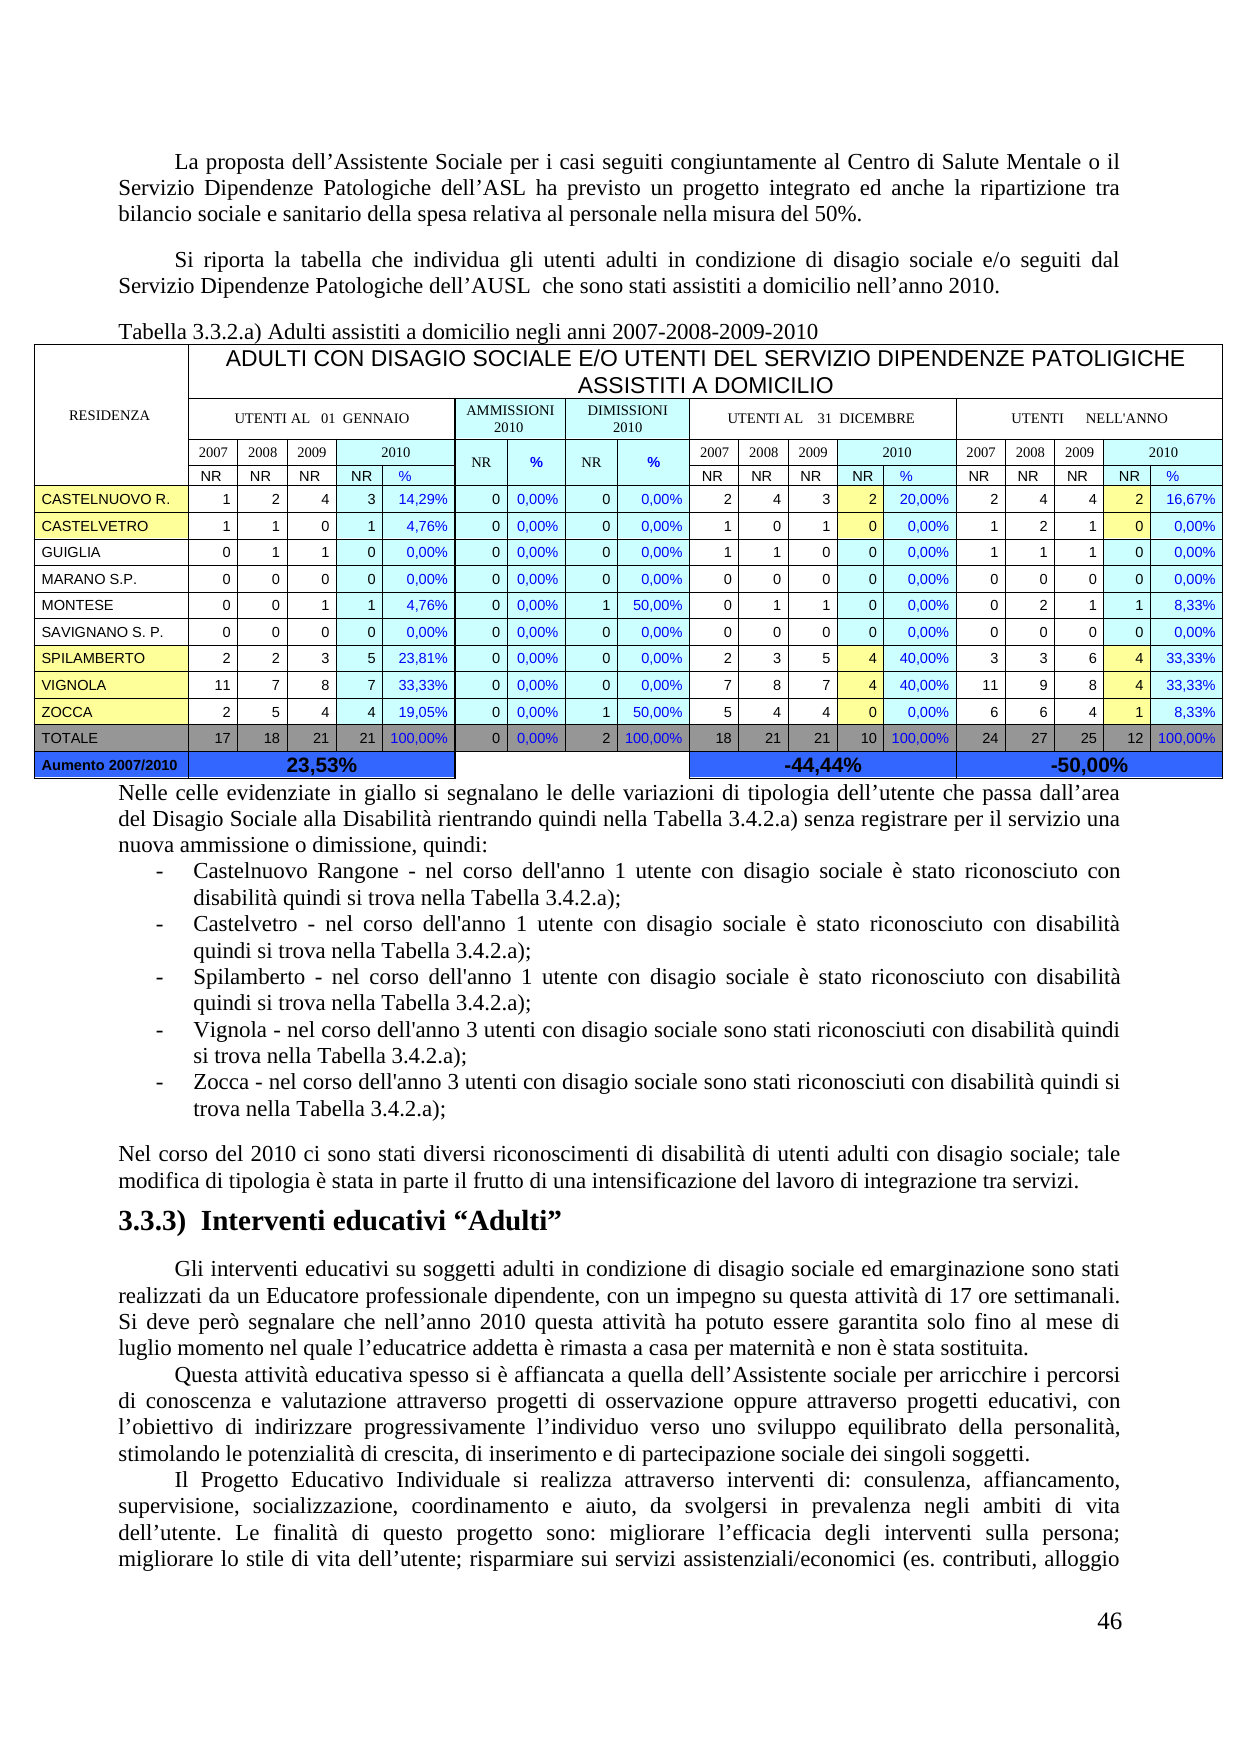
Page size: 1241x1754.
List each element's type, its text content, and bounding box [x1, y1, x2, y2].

table_cell 0 [238, 593, 287, 618]
table_cell SPILAMBERTO [35, 646, 188, 671]
table_cell 5 [238, 699, 287, 724]
table_cell 0,00% [884, 513, 956, 538]
table_cell 0 [566, 672, 617, 698]
table_cell 4 [1104, 672, 1150, 698]
table_cell NR [1104, 466, 1150, 485]
table_cell 11 [189, 672, 237, 698]
table_cell 9 [1006, 672, 1054, 698]
table_cell 0,00% [618, 646, 689, 671]
table_cell 1 [1104, 593, 1150, 618]
table_cell NR [189, 466, 237, 485]
table_cell 6 [957, 699, 1005, 724]
table_cell 0 [456, 486, 507, 512]
table_cell 40,00% [884, 672, 956, 698]
table_cell 2 [189, 699, 237, 724]
table_cell % [884, 466, 956, 485]
table_cell 5 [789, 646, 837, 671]
table_cell 0 [957, 566, 1005, 592]
table_cell MONTESE [35, 593, 188, 618]
table_cell 0 [1104, 619, 1150, 645]
table_cell 0,00% [508, 566, 565, 592]
table_cell 0 [690, 619, 738, 645]
table_cell 0,00% [508, 593, 565, 618]
table_cell 4 [838, 672, 883, 698]
table_cell 21 [288, 725, 336, 751]
table_cell 2 [566, 725, 617, 751]
table_cell 0 [566, 619, 617, 645]
table_cell 3 [337, 486, 382, 512]
table_cell 0 [739, 566, 788, 592]
table_cell 2 [690, 486, 738, 512]
text Il Progetto Educativo Individuale si realizza attraverso interventi di: consulenza, affiancamento, supervisione, socializzazione, coordinamento e aiuto, da svolgersi in prevalenza negli ambiti di vita dell’utente. Le finalità di questo progetto sono: migliorare l’efficacia degli interventi sulla persona; migliorare lo stile di vita dell’utente; risparmiare sui servizi assistenziali/economici (es. contributi, alloggio [118, 1466, 1122, 1572]
table_cell 1 [1104, 699, 1150, 724]
table_cell 21 [739, 725, 788, 751]
table_cell MARANO S.P. [35, 566, 188, 592]
table_cell 100,00% [618, 725, 689, 751]
table_cell 0,00% [618, 566, 689, 592]
table_cell 0 [1055, 619, 1103, 645]
table_cell 0 [238, 566, 287, 592]
table_cell 0 [337, 540, 382, 565]
table_cell NR [838, 466, 883, 485]
table_cell 0,00% [1151, 540, 1222, 565]
table_cell 0,00% [508, 486, 565, 512]
table_cell 2 [957, 486, 1005, 512]
table_cell % [1151, 466, 1222, 485]
table_cell 0 [838, 513, 883, 538]
table_cell 0,00% [508, 646, 565, 671]
table_cell NR [238, 466, 287, 485]
list Castelnuovo Rangone - nel corso dell'anno 1 utente con disagio sociale è stato riconosciuto con disabilità quindi si trova nella Tabella 3.4.2.a); [156, 858, 1122, 910]
table_cell 2 [1006, 513, 1054, 538]
table_cell 0,00% [383, 566, 454, 592]
list Spilamberto - nel corso dell'anno 1 utente con disagio sociale è stato riconosciuto con disabilità quindi si trova nella Tabella 3.4.2.a); [156, 963, 1122, 1016]
table_header RESIDENZA [35, 345, 188, 485]
table_cell 0,00% [508, 513, 565, 538]
table_cell 0,00% [508, 540, 565, 565]
table_cell 1 [789, 513, 837, 538]
table_cell 7 [337, 672, 382, 698]
table_cell 6 [1006, 699, 1054, 724]
table_cell 1 [238, 540, 287, 565]
table_cell 0 [456, 699, 507, 724]
table_cell CASTELVETRO [35, 513, 188, 538]
table_cell 50,00% [618, 593, 689, 618]
table_cell 0,00% [508, 699, 565, 724]
table_cell NR [288, 466, 336, 485]
table_cell 0 [337, 566, 382, 592]
table_cell 1 [1055, 593, 1103, 618]
table_cell % [383, 466, 454, 485]
table_cell 2007 [957, 440, 1005, 465]
table_cell 2 [838, 486, 883, 512]
table_cell [565, 752, 617, 777]
text Tabella 3.3.2.a) Adulti assistiti a domicilio negli anni 2007-2008-2009-2010 [118, 318, 1122, 344]
table_cell 0,00% [618, 540, 689, 565]
table_cell -50,00% [957, 752, 1222, 777]
table_cell 7 [238, 672, 287, 698]
table_cell 2009 [288, 440, 336, 465]
table_cell 0 [789, 566, 837, 592]
table_cell 0 [957, 619, 1005, 645]
table_cell 0,00% [618, 513, 689, 538]
table_cell [456, 752, 507, 777]
table_cell 0 [456, 672, 507, 698]
table_cell % [508, 440, 565, 485]
table_cell 4 [739, 699, 788, 724]
table_cell 0 [566, 540, 617, 565]
table_cell 1 [739, 593, 788, 618]
table_cell 50,00% [618, 699, 689, 724]
table_cell 0,00% [1151, 513, 1222, 538]
table_cell 1 [189, 486, 237, 512]
table_cell 2 [1104, 486, 1150, 512]
table_cell 0 [1006, 566, 1054, 592]
table_cell 10 [838, 725, 883, 751]
table_cell GUIGLIA [35, 540, 188, 565]
table_cell 0 [456, 646, 507, 671]
table_cell 0,00% [618, 619, 689, 645]
table_cell 1 [238, 513, 287, 538]
table_cell SAVIGNANO S. P. [35, 619, 188, 645]
table_cell 21 [789, 725, 837, 751]
table_cell NR [1006, 466, 1054, 485]
table_cell 12 [1104, 725, 1150, 751]
table_cell 0 [789, 619, 837, 645]
table_cell 0 [566, 513, 617, 538]
table_header ADULTI CON DISAGIO SOCIALE E/O UTENTI DEL SERVIZIO DIPENDENZE PATOLIGICHE ASSISTITI A DOMICILIO [189, 345, 1222, 398]
table_cell DIMISSIONI 2010 [566, 399, 689, 438]
table_cell 7 [789, 672, 837, 698]
table_cell NR [957, 466, 1005, 485]
table_cell -44,44% [690, 752, 956, 777]
table_cell 3 [288, 646, 336, 671]
text Nelle celle evidenziate in giallo si segnalano le delle variazioni di tipologia dell’utente che passa dall’area del Disagio Sociale alla Disabilità rientrando quindi nella Tabella 3.4.2.a) senza registrare per il servizio una nuova ammissione o dimissione, quindi: [118, 778, 1122, 858]
table_cell 0 [739, 513, 788, 538]
table_cell 1 [566, 593, 617, 618]
table_cell 5 [337, 646, 382, 671]
table_cell 0 [838, 566, 883, 592]
table_cell 0 [1055, 566, 1103, 592]
table_cell 0,00% [383, 619, 454, 645]
table_cell 23,53% [189, 752, 454, 777]
table_cell 2009 [789, 440, 837, 465]
text 3.3.3) Interventi educativi “Adulti” [118, 1203, 1122, 1236]
table_cell 0 [838, 619, 883, 645]
text Si riporta la tabella che individua gli utenti adulti in condizione di disagio sociale e/o seguiti dal Servizio Dipendenze Patologiche dell’AUSL che sono stati assistiti a domicilio nell’anno 2010. [118, 246, 1122, 299]
table_cell 0,00% [618, 672, 689, 698]
table_cell 2009 [1055, 440, 1103, 465]
table_cell 1 [288, 540, 336, 565]
table_cell 3 [957, 646, 1005, 671]
table_cell 27 [1006, 725, 1054, 751]
table_cell 21 [337, 725, 382, 751]
table_cell ZOCCA [35, 699, 188, 724]
table_cell 19,05% [383, 699, 454, 724]
table_cell 40,00% [884, 646, 956, 671]
table_cell 11 [957, 672, 1005, 698]
text Nel corso del 2010 ci sono stati diversi riconoscimenti di disabilità di utenti adulti con disagio sociale; tale modifica di tipologia è stata in parte il frutto di una intensificazione del lavoro di integrazione tra servizi. [118, 1140, 1122, 1193]
table_cell 2 [1006, 593, 1054, 618]
table_cell 0 [566, 646, 617, 671]
table_cell 1 [1006, 540, 1054, 565]
table_cell 2007 [690, 440, 738, 465]
table_cell TOTALE [35, 725, 188, 751]
table_cell 0,00% [884, 619, 956, 645]
table_cell 2008 [1006, 440, 1054, 465]
text Gli interventi educativi su soggetti adulti in condizione di disagio sociale ed emarginazione sono stati realizzati da un Educatore professionale dipendente, con un impegno su questa attività di 17 ore settimanali. Si deve però segnalare che nell’anno 2010 questa attività ha potuto essere garantita solo fino al mese di luglio momento nel quale l’educatrice addetta è rimasta a casa per maternità e non è stata sostituita. [118, 1255, 1122, 1361]
table_cell 4 [739, 486, 788, 512]
table_cell 8 [1055, 672, 1103, 698]
table_cell [618, 752, 689, 777]
table_cell 0,00% [383, 540, 454, 565]
table_cell 0 [456, 725, 507, 751]
list Vignola - nel corso dell'anno 3 utenti con disagio sociale sono stati riconosciuti con disabilità quindi si trova nella Tabella 3.4.2.a); [156, 1016, 1122, 1068]
table_cell 8 [288, 672, 336, 698]
table_cell 3 [1006, 646, 1054, 671]
table_cell 1 [957, 513, 1005, 538]
table_cell 4,76% [383, 513, 454, 538]
table_cell 33,33% [1151, 672, 1222, 698]
table_cell 0 [456, 540, 507, 565]
table_cell 0 [189, 619, 237, 645]
table_cell 0 [957, 593, 1005, 618]
table_cell 23,81% [383, 646, 454, 671]
table_cell 2008 [238, 440, 287, 465]
table_cell 0 [566, 566, 617, 592]
table_cell 0 [189, 593, 237, 618]
table_cell 0,00% [508, 672, 565, 698]
table_cell UTENTI NELL'ANNO [957, 399, 1222, 438]
table_cell 1 [690, 540, 738, 565]
table_cell 0 [838, 699, 883, 724]
table_cell 24 [957, 725, 1005, 751]
table_cell 0 [238, 619, 287, 645]
table_cell 4 [288, 486, 336, 512]
table_cell 0 [838, 540, 883, 565]
list Zocca - nel corso dell'anno 3 utenti con disagio sociale sono stati riconosciuti con disabilità quindi si trova nella Tabella 3.4.2.a); [156, 1068, 1122, 1121]
table_cell 1 [288, 593, 336, 618]
table_cell 1 [789, 593, 837, 618]
table_cell 0 [690, 593, 738, 618]
table_cell 4 [288, 699, 336, 724]
table_cell 4 [337, 699, 382, 724]
table_cell 17 [189, 725, 237, 751]
table_cell 0 [288, 513, 336, 538]
table_cell 0,00% [508, 619, 565, 645]
table_cell 0,00% [1151, 619, 1222, 645]
table_cell 0 [189, 540, 237, 565]
table_cell 2 [690, 646, 738, 671]
table_cell 2008 [739, 440, 788, 465]
table_cell 1 [189, 513, 237, 538]
table_cell NR [739, 466, 788, 485]
table_cell 0 [789, 540, 837, 565]
table_cell 4,76% [383, 593, 454, 618]
table_cell CASTELNUOVO R. [35, 486, 188, 512]
table_cell 0 [739, 619, 788, 645]
table_cell 0,00% [618, 486, 689, 512]
table_cell NR [1055, 466, 1103, 485]
table_cell 0 [1006, 619, 1054, 645]
table_cell 6 [1055, 646, 1103, 671]
table_cell 1 [1055, 513, 1103, 538]
table_cell 1 [690, 513, 738, 538]
table_cell 1 [337, 513, 382, 538]
table_cell 1 [739, 540, 788, 565]
table_cell 0 [288, 619, 336, 645]
table_cell 4 [1006, 486, 1054, 512]
table_cell 2 [189, 646, 237, 671]
table_cell 3 [739, 646, 788, 671]
table_cell NR [789, 466, 837, 485]
table_cell 100,00% [383, 725, 454, 751]
table_cell 0,00% [884, 593, 956, 618]
table_cell 0 [456, 566, 507, 592]
table_cell NR [456, 440, 507, 485]
table_cell NR [690, 466, 738, 485]
table_cell [507, 752, 565, 777]
table_cell 0 [690, 566, 738, 592]
table_cell 0 [566, 486, 617, 512]
table_cell 1 [957, 540, 1005, 565]
list Castelvetro - nel corso dell'anno 1 utente con disagio sociale è stato riconosciuto con disabilità quindi si trova nella Tabella 3.4.2.a); [156, 910, 1122, 963]
table_cell 0 [1104, 566, 1150, 592]
table_cell 4 [1055, 486, 1103, 512]
table_cell 0,00% [884, 699, 956, 724]
table_cell 0 [1104, 513, 1150, 538]
table_cell NR [566, 440, 617, 485]
table_cell 33,33% [383, 672, 454, 698]
table_cell VIGNOLA [35, 672, 188, 698]
table_cell 2010 [1104, 440, 1222, 465]
table_cell 0,00% [1151, 566, 1222, 592]
table_cell 0 [838, 593, 883, 618]
table_cell UTENTI AL 31 DICEMBRE [690, 399, 956, 438]
table_cell 0 [337, 619, 382, 645]
table_cell 5 [690, 699, 738, 724]
table_cell 0 [456, 513, 507, 538]
table_cell 2 [238, 646, 287, 671]
table_cell 0,00% [508, 725, 565, 751]
table_cell 4 [1055, 699, 1103, 724]
table_cell 0,00% [884, 540, 956, 565]
table_cell 2010 [838, 440, 956, 465]
table_cell 0 [1104, 540, 1150, 565]
table_cell 4 [838, 646, 883, 671]
table_cell 1 [566, 699, 617, 724]
table_cell 0 [456, 619, 507, 645]
table_cell 33,33% [1151, 646, 1222, 671]
table_cell 2010 [337, 440, 454, 465]
table_cell 8,33% [1151, 593, 1222, 618]
table_cell 0 [288, 566, 336, 592]
table_cell UTENTI AL 01 GENNAIO [189, 399, 454, 438]
table_cell 18 [690, 725, 738, 751]
table_cell 0,00% [884, 566, 956, 592]
table_cell 0 [189, 566, 237, 592]
table_cell 7 [690, 672, 738, 698]
table_cell 18 [238, 725, 287, 751]
table_cell 100,00% [884, 725, 956, 751]
table_cell 4 [789, 699, 837, 724]
table_cell 2007 [189, 440, 237, 465]
text Questa attività educativa spesso si è affiancata a quella dell’Assistente sociale per arricchire i percorsi di conoscenza e valutazione attraverso progetti di osservazione oppure attraverso progetti educativi, con l’obiettivo di indirizzare progressivamente l’individuo verso uno sviluppo equilibrato della personalità, stimolando le potenzialità di crescita, di inserimento e di partecipazione sociale dei singoli soggetti. [118, 1361, 1122, 1466]
table_cell 8 [739, 672, 788, 698]
table_cell NR [337, 466, 382, 485]
table_cell 0 [456, 593, 507, 618]
table_cell % [618, 440, 689, 485]
table_cell 25 [1055, 725, 1103, 751]
table_cell 1 [337, 593, 382, 618]
table_cell 2 [238, 486, 287, 512]
table_cell 1 [1055, 540, 1103, 565]
table_cell AMMISSIONI 2010 [456, 399, 565, 438]
table_cell 20,00% [884, 486, 956, 512]
table_cell 8,33% [1151, 699, 1222, 724]
table_cell 4 [1104, 646, 1150, 671]
table_cell 16,67% [1151, 486, 1222, 512]
table_cell Aumento 2007/2010 [35, 752, 188, 777]
text La proposta dell’Assistente Sociale per i casi seguiti congiuntamente al Centro di Salute Mentale o il Servizio Dipendenze Patologiche dell’ASL ha previsto un progetto integrato ed anche la ripartizione tra bilancio sociale e sanitario della spesa relativa al personale nella misura del 50%. [118, 148, 1122, 227]
table_cell 100,00% [1151, 725, 1222, 751]
table_cell 14,29% [383, 486, 454, 512]
table_cell 3 [789, 486, 837, 512]
